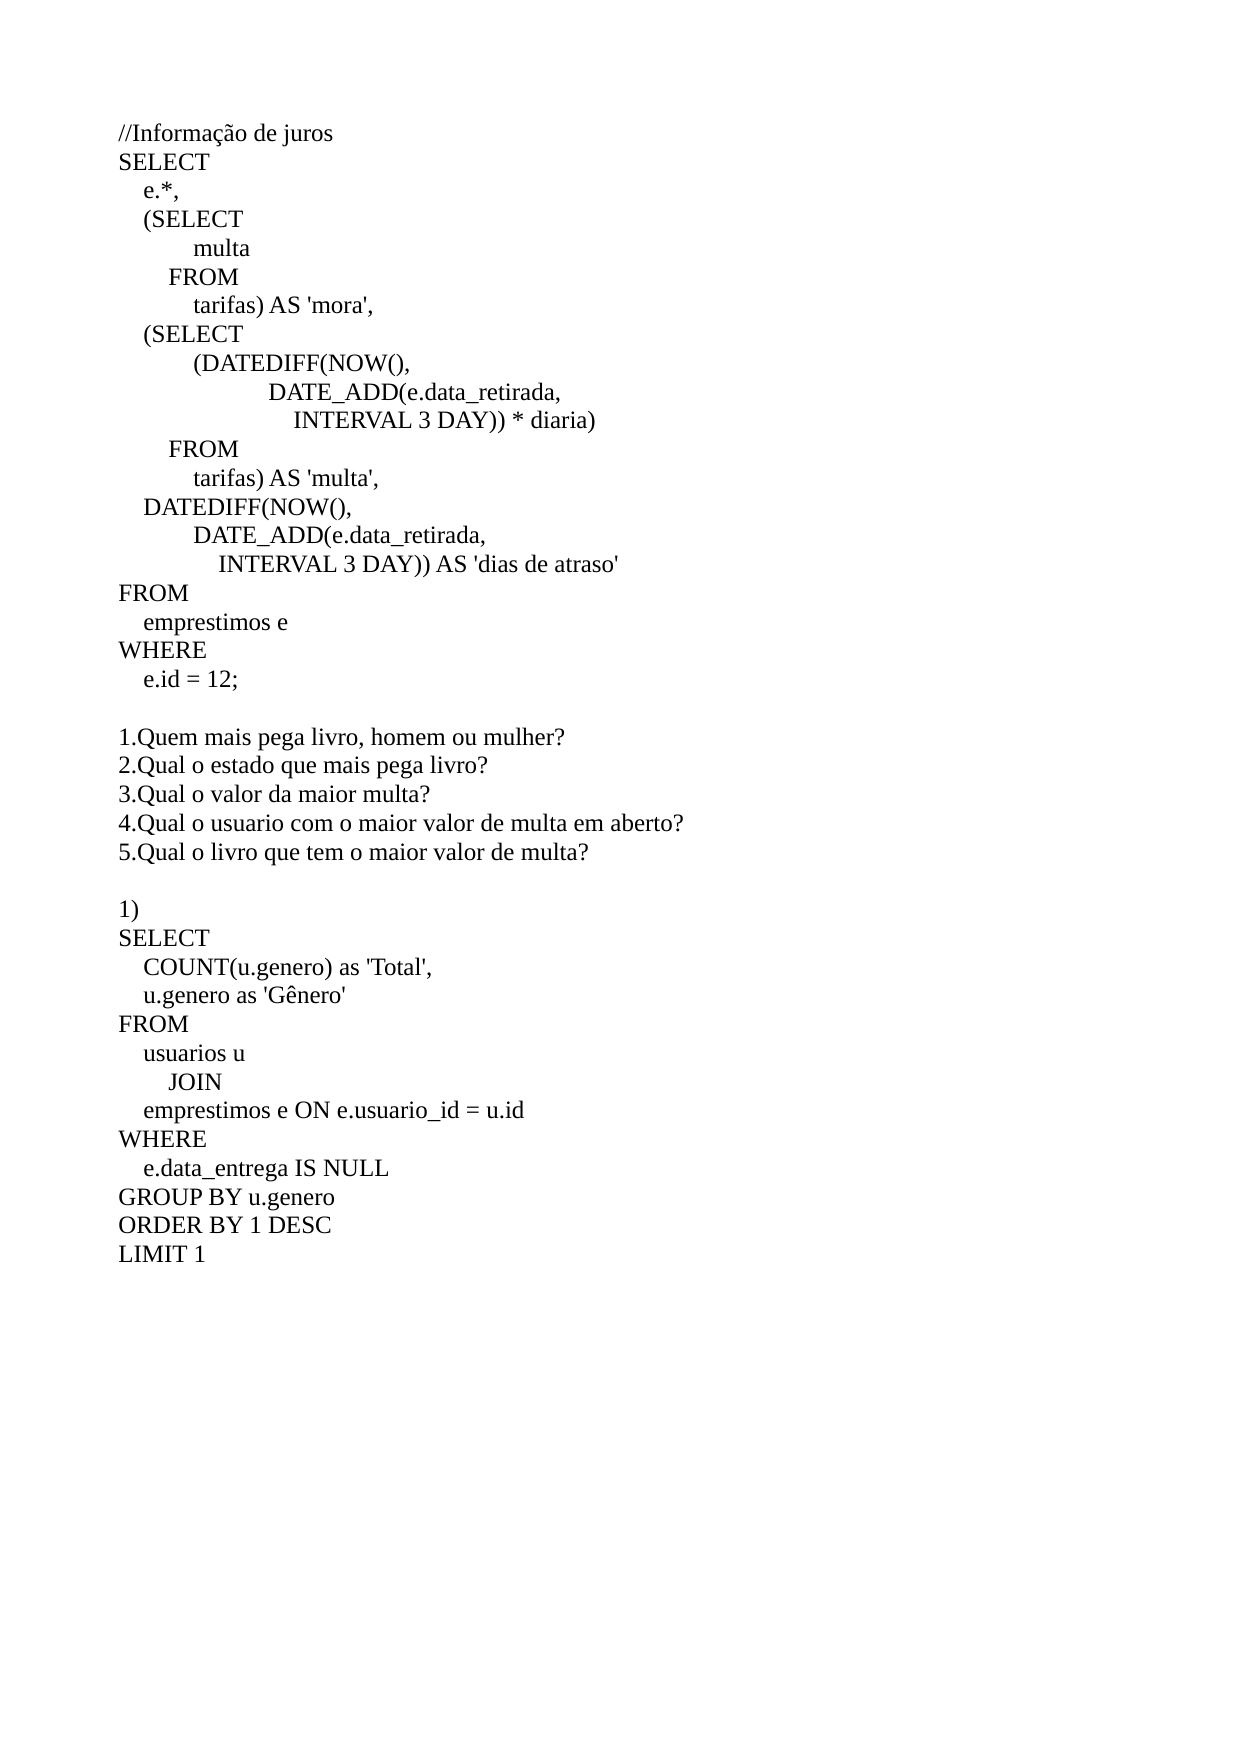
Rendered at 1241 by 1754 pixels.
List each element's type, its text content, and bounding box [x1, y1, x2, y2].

text e.data_entrega IS NULL [118, 1153, 1122, 1182]
text 5.Qual o livro que tem o maior valor de multa? [118, 837, 1122, 866]
text JOIN [118, 1067, 1122, 1096]
text FROM [118, 262, 1122, 291]
text 1.Quem mais pega livro, homem ou mulher? [118, 722, 1122, 751]
text usuarios u [118, 1038, 1122, 1067]
text e.*, [118, 176, 1122, 204]
text ORDER BY 1 DESC [118, 1211, 1122, 1239]
text 3.Qual o valor da maior multa? [118, 779, 1122, 808]
text DATEDIFF(NOW(), [118, 492, 1122, 521]
text GROUP BY u.genero [118, 1182, 1122, 1211]
text LIMIT 1 [118, 1239, 1122, 1268]
text multa [118, 233, 1122, 262]
text SELECT [118, 147, 1122, 176]
text DATE_ADD(e.data_retirada, [118, 521, 1122, 549]
text INTERVAL 3 DAY)) * diaria) [118, 406, 1122, 434]
text tarifas) AS 'mora', [118, 291, 1122, 319]
text SELECT [118, 923, 1122, 952]
text FROM [118, 578, 1122, 607]
text WHERE [118, 1124, 1122, 1153]
text (SELECT [118, 319, 1122, 348]
text (DATEDIFF(NOW(), [118, 348, 1122, 377]
text FROM [118, 1009, 1122, 1038]
text 1) [118, 894, 1122, 923]
text (SELECT [118, 204, 1122, 233]
text COUNT(u.genero) as 'Total', [118, 952, 1122, 981]
text emprestimos e ON e.usuario_id = u.id [118, 1096, 1122, 1124]
text 2.Qual o estado que mais pega livro? [118, 751, 1122, 779]
text WHERE [118, 636, 1122, 664]
text tarifas) AS 'multa', [118, 463, 1122, 492]
text emprestimos e [118, 607, 1122, 636]
text u.genero as 'Gênero' [118, 981, 1122, 1009]
text DATE_ADD(e.data_retirada, [118, 377, 1122, 406]
text 4.Qual o usuario com o maior valor de multa em aberto? [118, 808, 1122, 837]
text INTERVAL 3 DAY)) AS 'dias de atraso' [118, 549, 1122, 578]
text //Informação de juros [118, 118, 1122, 147]
text e.id = 12; [118, 664, 1122, 693]
text FROM [118, 434, 1122, 463]
